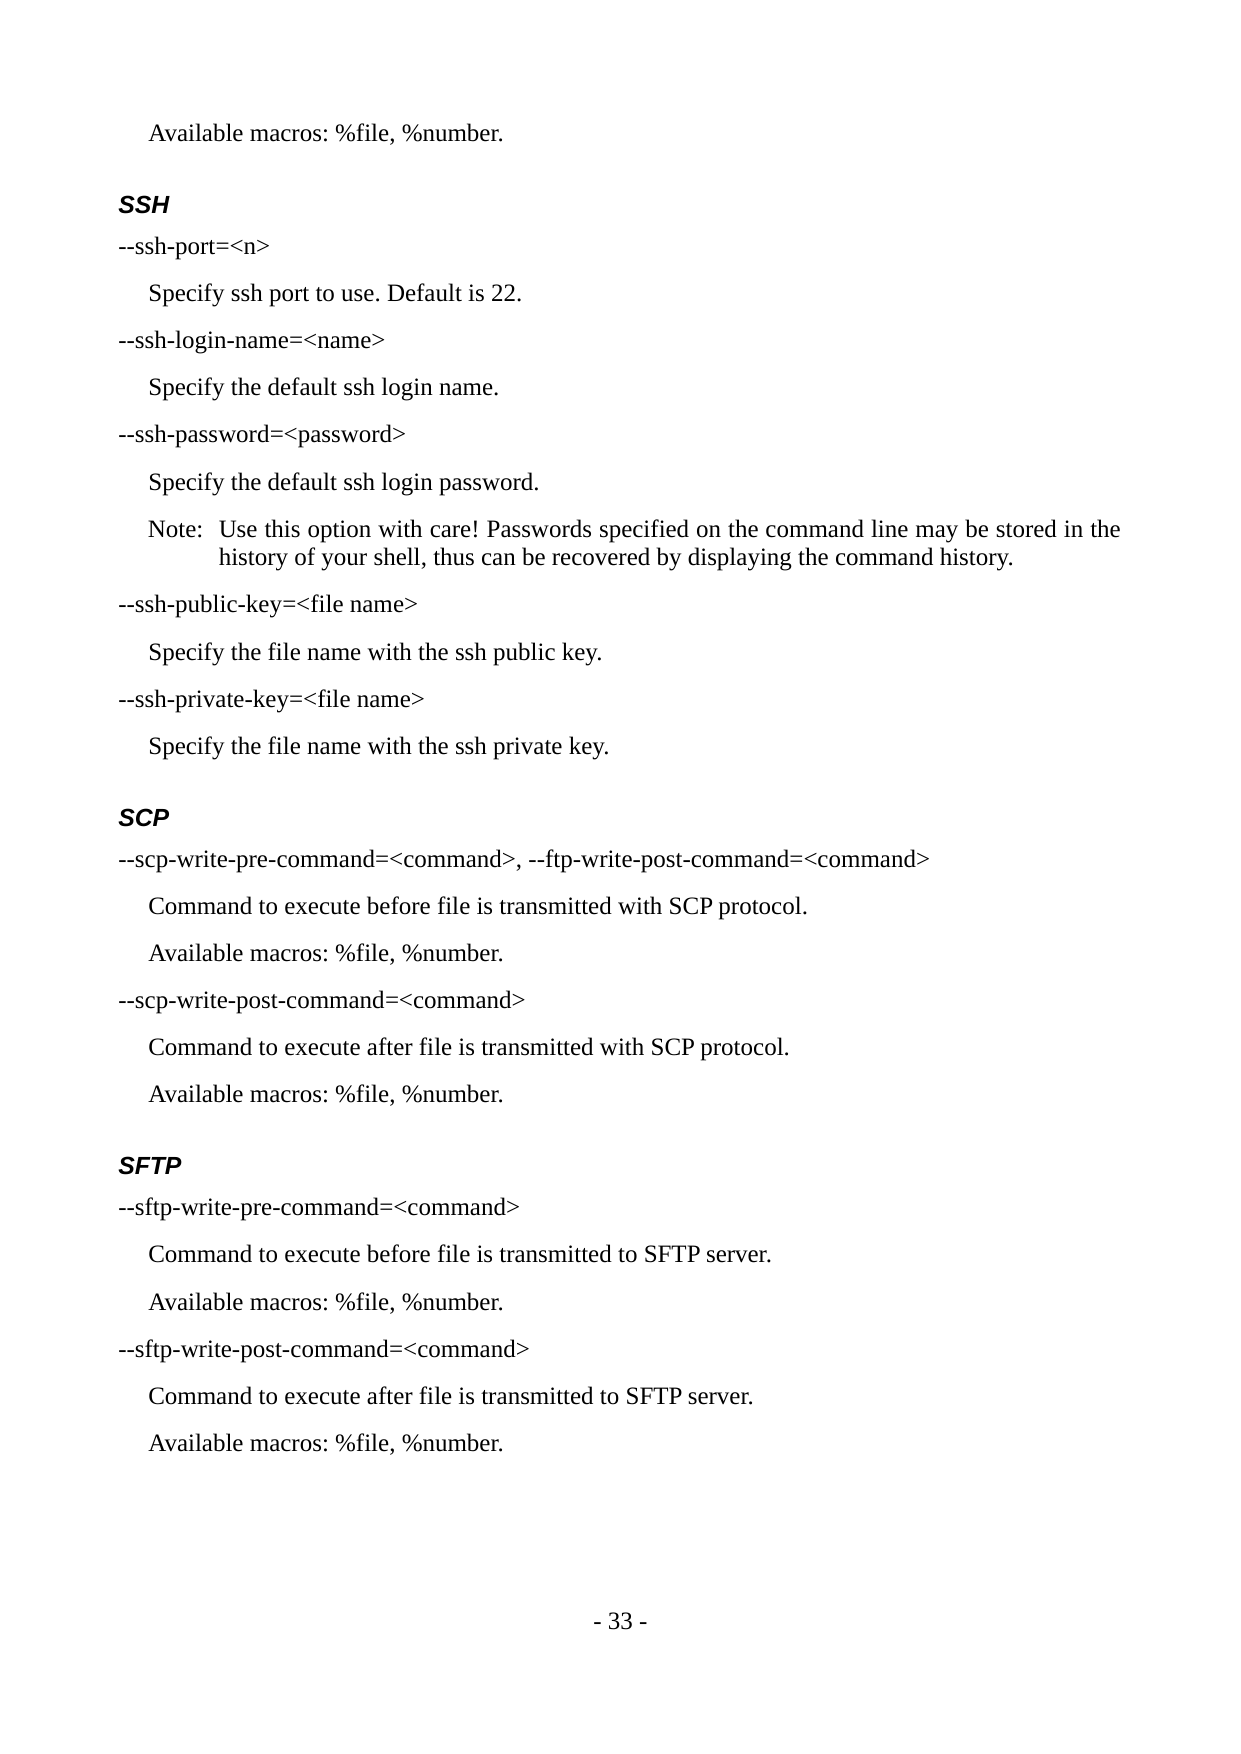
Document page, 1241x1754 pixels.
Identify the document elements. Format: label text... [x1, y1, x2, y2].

title --ssh-private-key=<file name> [118, 684, 1122, 712]
text Available macros: %file, %number. [148, 1428, 1122, 1457]
title --sftp-write-pre-command=<command> [118, 1192, 1122, 1221]
text Specify the default ssh login name. [148, 372, 1122, 401]
text Available macros: %file, %number. [148, 1287, 1122, 1315]
subtitle SCP [118, 803, 1122, 831]
title --scp-write-post-command=<command> [118, 985, 1122, 1014]
text Available macros: %file, %number. [148, 1079, 1122, 1108]
text Note: Use this option with care! Passwords specified on the command line may be stored in the history of your shell, thus can be recovered by displaying the command history. [148, 514, 1122, 571]
subtitle SSH [118, 190, 1122, 219]
title --scp-write-pre-command=<command>, --ftp-write-post-command=<command> [118, 844, 1122, 873]
text Command to execute before file is transmitted with SCP protocol. [148, 891, 1122, 920]
text Specify the default ssh login password. [148, 467, 1122, 495]
text Available macros: %file, %number. [148, 118, 1122, 147]
title --ssh-login-name=<name> [118, 325, 1122, 354]
title --ssh-public-key=<file name> [118, 589, 1122, 618]
text Specify ssh port to use. Default is 22. [148, 278, 1122, 307]
title --ssh-password=<password> [118, 419, 1122, 448]
text Specify the file name with the ssh public key. [148, 637, 1122, 665]
title --ssh-port=<n> [118, 231, 1122, 260]
subtitle SFTP [118, 1151, 1122, 1180]
text Specify the file name with the ssh private key. [148, 731, 1122, 759]
text Command to execute after file is transmitted to SFTP server. [148, 1381, 1122, 1409]
text Command to execute after file is transmitted with SCP protocol. [148, 1032, 1122, 1061]
text Command to execute before file is transmitted to SFTP server. [148, 1239, 1122, 1268]
title --sftp-write-post-command=<command> [118, 1334, 1122, 1362]
text Available macros: %file, %number. [148, 938, 1122, 967]
